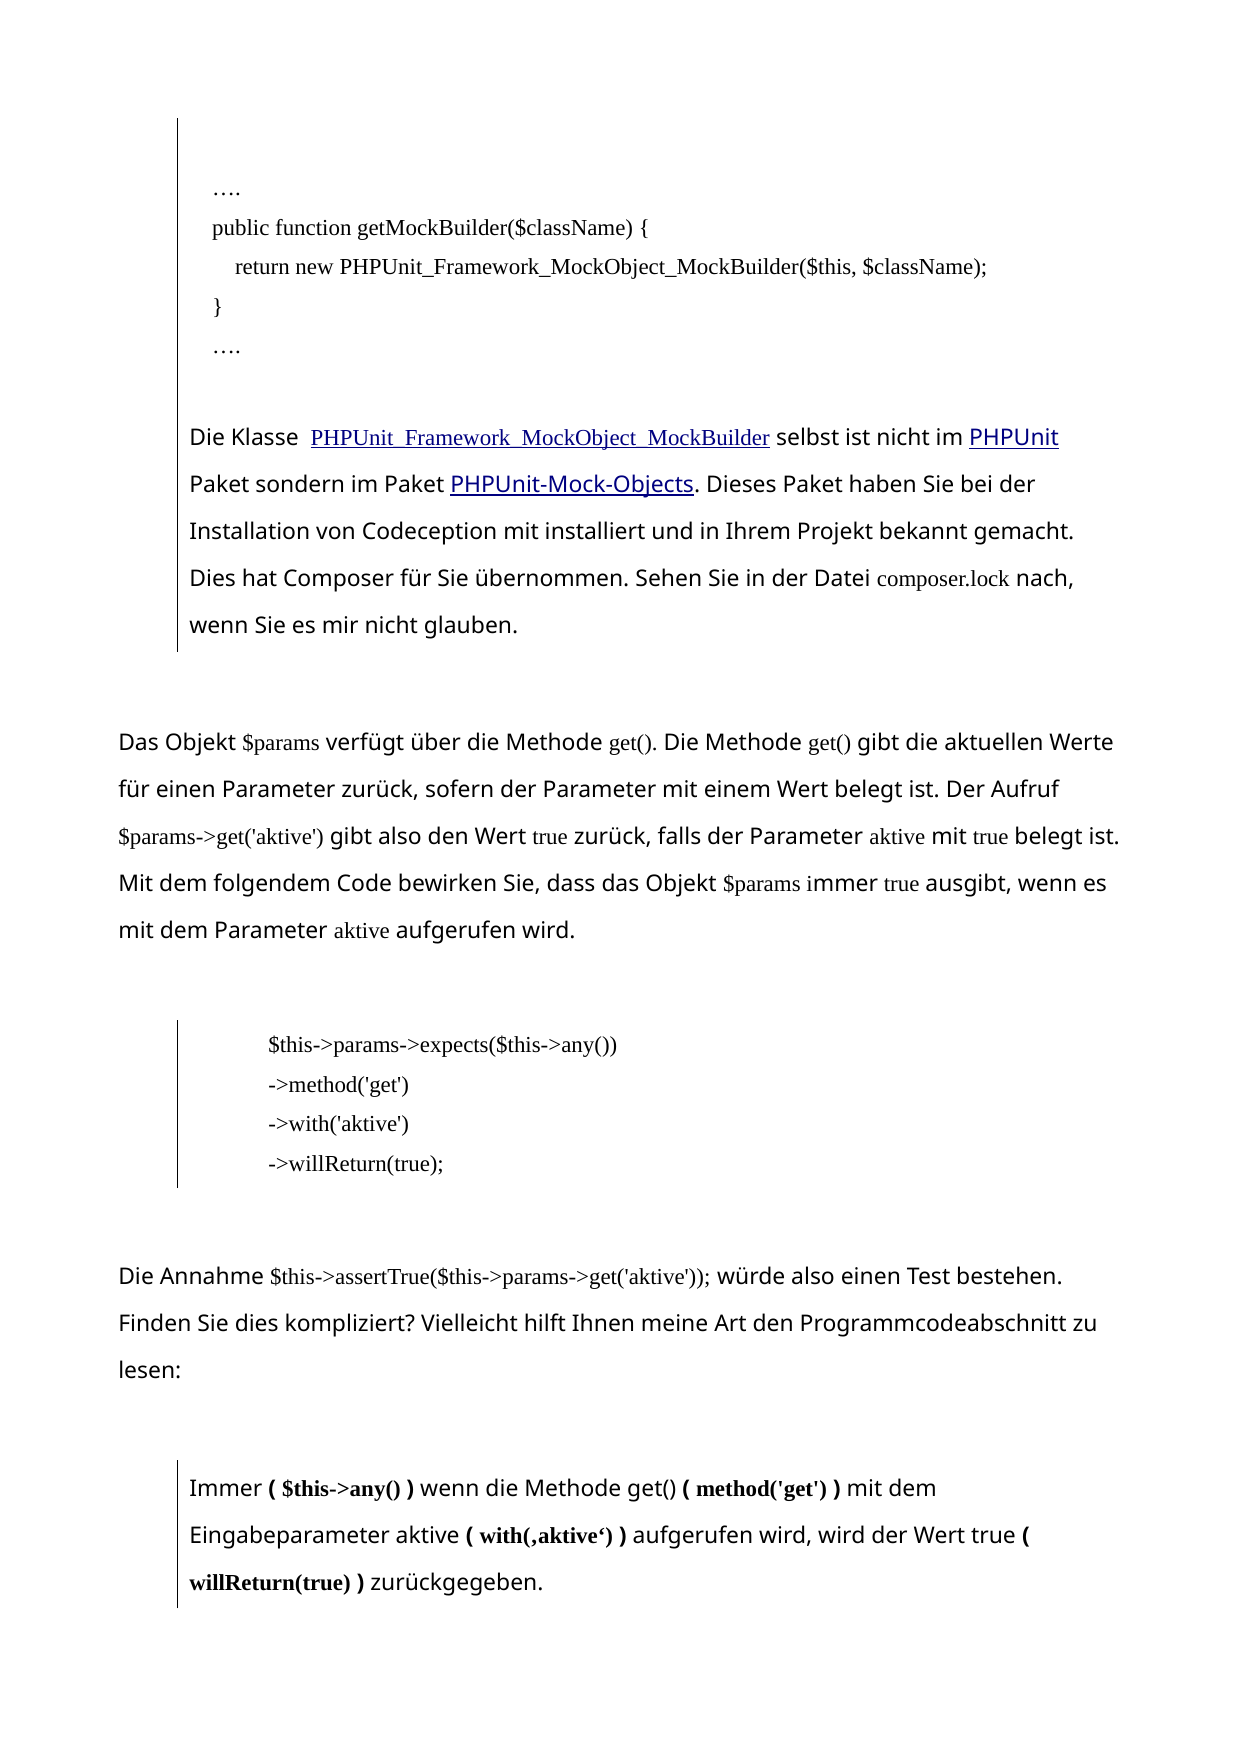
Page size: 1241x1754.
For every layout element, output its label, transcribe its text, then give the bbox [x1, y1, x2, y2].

text …. public function getMockBuilder($className) { return new PHPUnit_Framework_MockObject_MockBuilder($this, $className); } …. Die Klasse PHPUnit_Framework_MockObject_MockBuilder selbst ist nicht im PHPUnit Paket sondern im Paket PHPUnit-Mock-Objects. Dieses Paket haben Sie bei der Installation von Codeception mit installiert und in Ihrem Projekt bekannt gemacht. Dies hat Composer für Sie übernommen. Sehen Sie in der Datei composer.lock nach, wenn Sie es mir nicht glauben. [178, 118, 1122, 652]
text Das Objekt $params verfügt über die Methode get(). Die Methode get() gibt die aktuellen Werte für einen Parameter zurück, sofern der Parameter mit einem Wert belegt ist. Der Aufruf $params->get('aktive') gibt also den Wert true zurück, falls der Parameter aktive mit true belegt ist. Mit dem folgendem Code bewirken Sie, dass das Objekt $params immer true ausgibt, wenn es mit dem Parameter aktive aufgerufen wird. [118, 726, 1122, 945]
text Immer ( $this->any() ) wenn die Methode get() ( method('get') ) mit dem Eingabeparameter aktive ( with(‚aktive‘) ) aufgerufen wird, wird der Wert true ( willReturn(true) ) zurückgegeben. [178, 1460, 1122, 1608]
text Die Annahme $this->assertTrue($this->params->get('aktive')); würde also einen Test bestehen. Finden Sie dies kompliziert? Vielleicht hilft Ihnen meine Art den Programmcodeabschnitt zu lesen: [118, 1260, 1122, 1385]
text $this->params->expects($this->any()) ->method('get') ->with('aktive') ->willReturn(true); [178, 1020, 1122, 1188]
